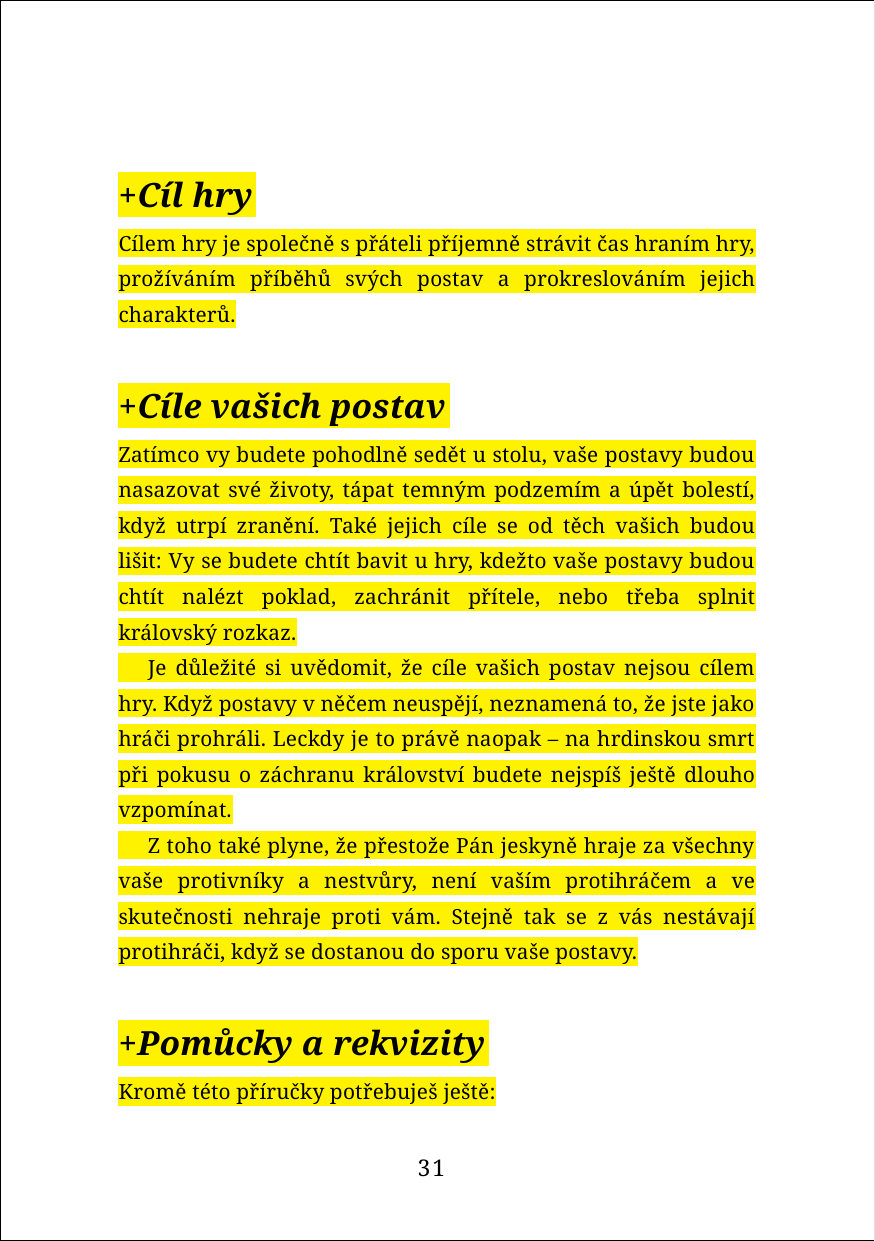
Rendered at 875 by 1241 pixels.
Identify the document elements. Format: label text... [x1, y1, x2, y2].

subtitle +Cíl hry [118, 172, 756, 217]
text Cílem hry je společně s přáteli příjemně strávit čas hraním hry, prožíváním příběhů svých postav a prokreslováním jejich charakterů. [118, 229, 756, 328]
subtitle +Cíle vašich postav [118, 383, 756, 428]
subtitle +Pomůcky a rekvizity [118, 1020, 756, 1066]
text Kromě této příručky potřebuješ ještě: [118, 1077, 756, 1106]
text Zatímco vy budete pohodlně sedět u stolu, vaše postavy budou nasazovat své životy, tápat temným podzemím a úpět bolestí, když utrpí zranění. Také jejich cíle se od těch vašich budou lišit: Vy se budete chtít bavit u hry, kdežto vaše postavy budou chtít nalézt poklad, zachránit přítele, nebo třeba splnit královský rozkaz. Je důležité si uvědomit, že cíle vašich postav nejsou cílem hry. Když postavy v něčem neuspějí, neznamená to, že jste jako hráči prohráli. Leckdy je to právě naopak – na hrdinskou smrt při pokusu o záchranu království budete nejspíš ještě dlouho vzpomínat. Z toho také plyne, že přestože Pán jeskyně hraje za všechny vaše protivníky a nestvůry, není vaším protihráčem a ve skutečnosti nehraje proti vám. Stejně tak se z vás nestávají protihráči, když se dostanou do sporu vaše postavy. [118, 440, 756, 966]
